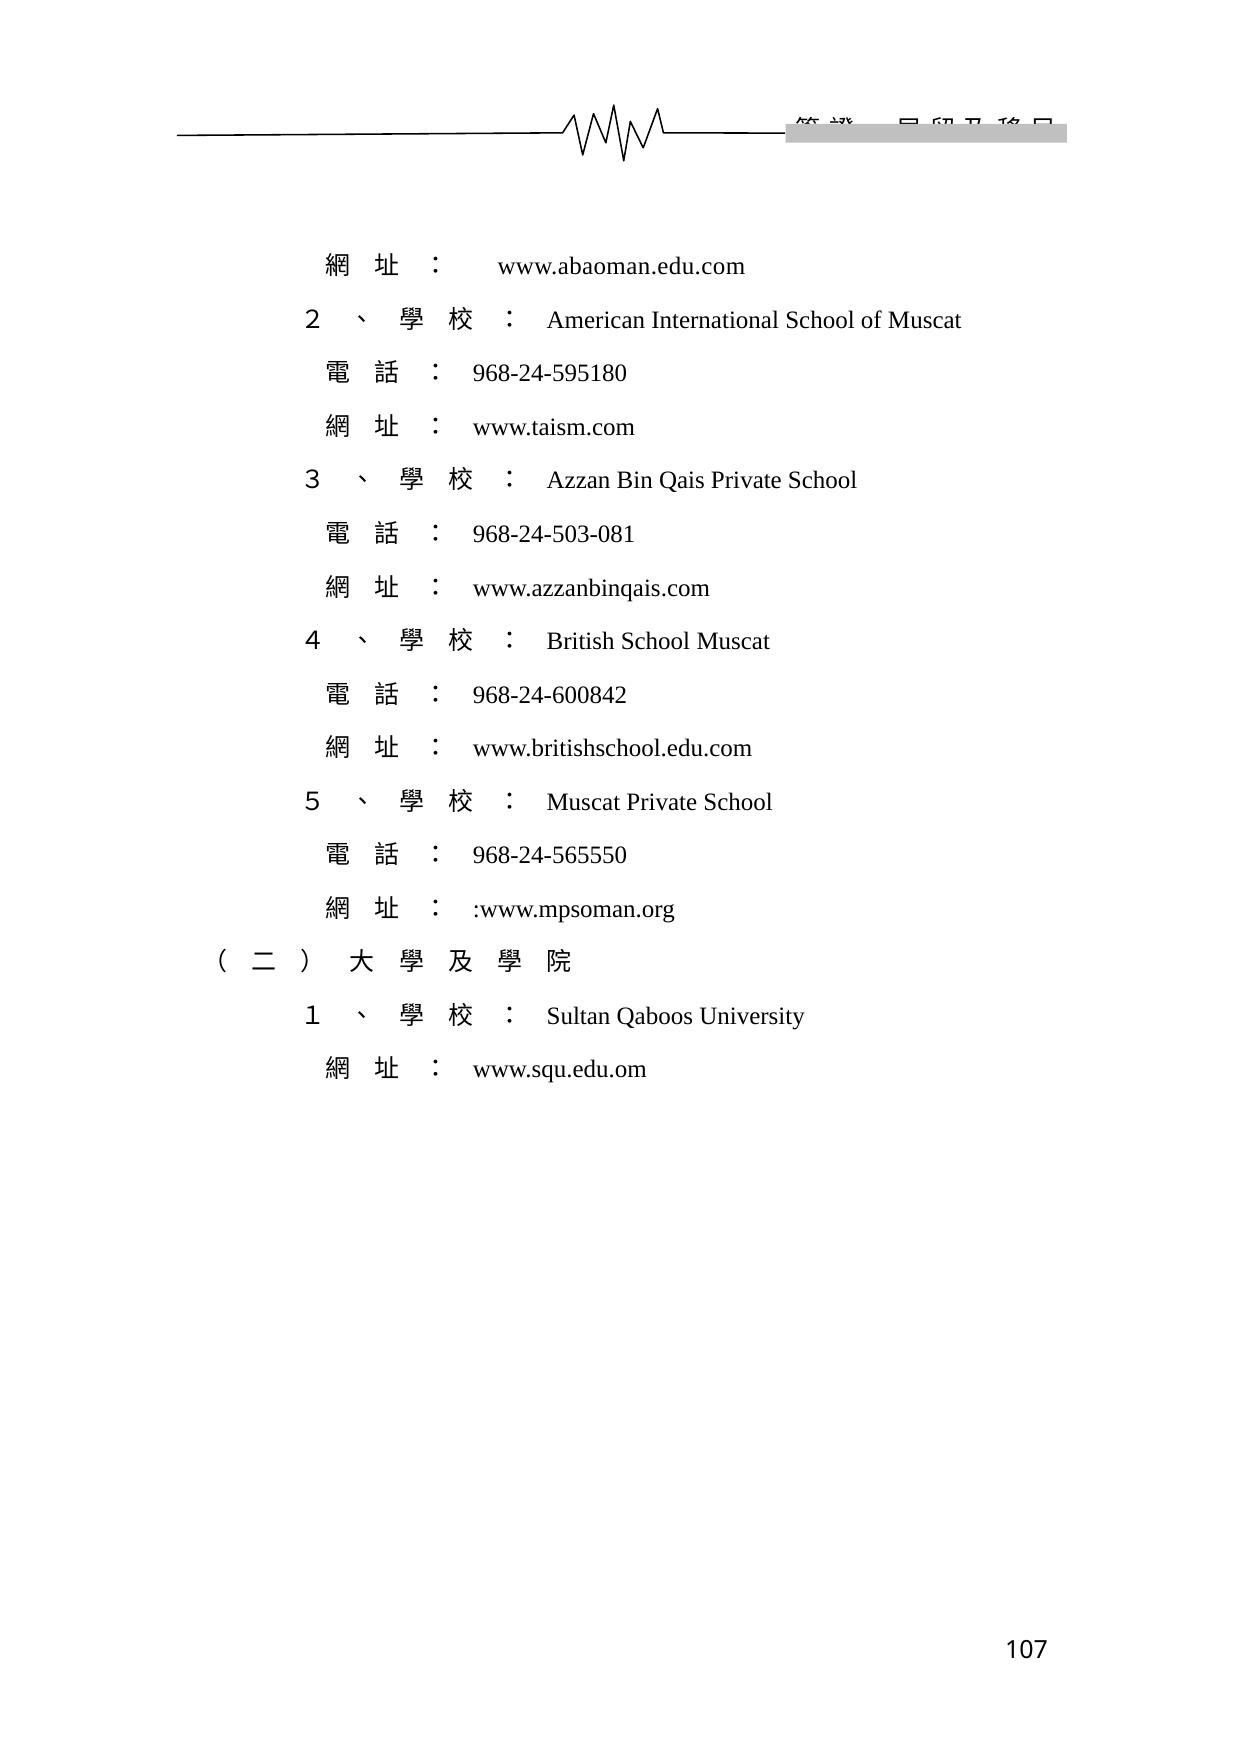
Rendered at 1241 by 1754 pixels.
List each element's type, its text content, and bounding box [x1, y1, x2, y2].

text 網址：:www.mpsoman.org [323, 880, 1063, 933]
text 網址：www.azzanbinqais.com [323, 558, 1063, 612]
text 電話：968-24-565550 [323, 826, 1063, 880]
text 網址：www.abaoman.edu.com [323, 237, 1063, 291]
text 網址：www.squ.edu.om [323, 1040, 1063, 1094]
text 電話：968-24-600842 [323, 666, 1063, 719]
text 電話：968-24-503-081 [323, 505, 1063, 558]
text 電話：968-24-595180 [323, 344, 1063, 398]
text ２、學校：American International School of Muscat [276, 291, 1063, 344]
text 網址：www.taism.com [323, 398, 1063, 451]
text （二）大學及學院 [202, 933, 1063, 987]
text １、學校：Sultan Qaboos University [276, 987, 1063, 1040]
text ４、學校：British School Muscat [276, 612, 1063, 666]
text ３、學校：Azzan Bin Qais Private School [276, 451, 1063, 505]
text ５、學校：Muscat Private School [276, 773, 1063, 826]
text 網址：www.britishschool.edu.com [323, 719, 1063, 773]
